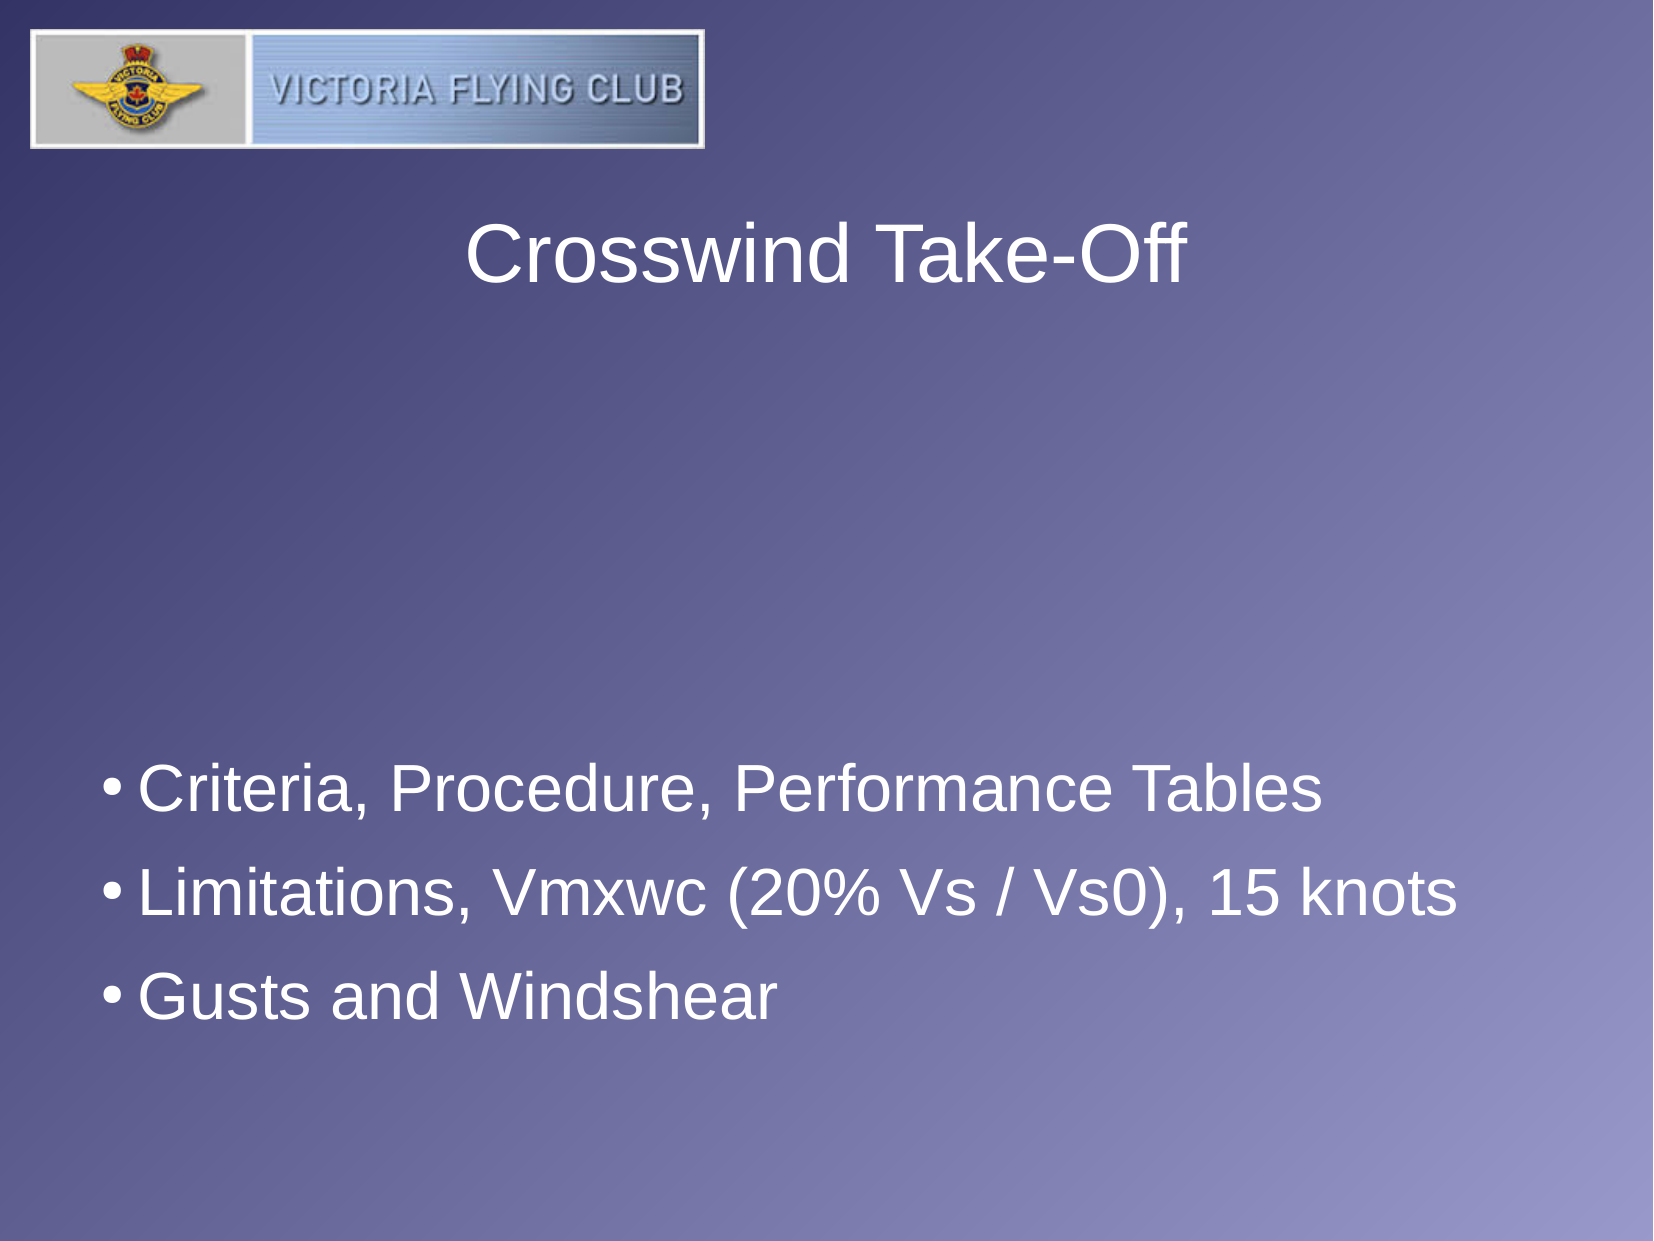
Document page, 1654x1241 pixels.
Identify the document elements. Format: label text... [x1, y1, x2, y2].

title Crosswind Take-Off [82, 150, 1571, 358]
list Criteria, Procedure, Performance Tables Limitations, Vmxwc (20% Vs / Vs0), 15 knots Gusts and Windshear [82, 750, 1571, 1094]
picture [30, 29, 705, 149]
